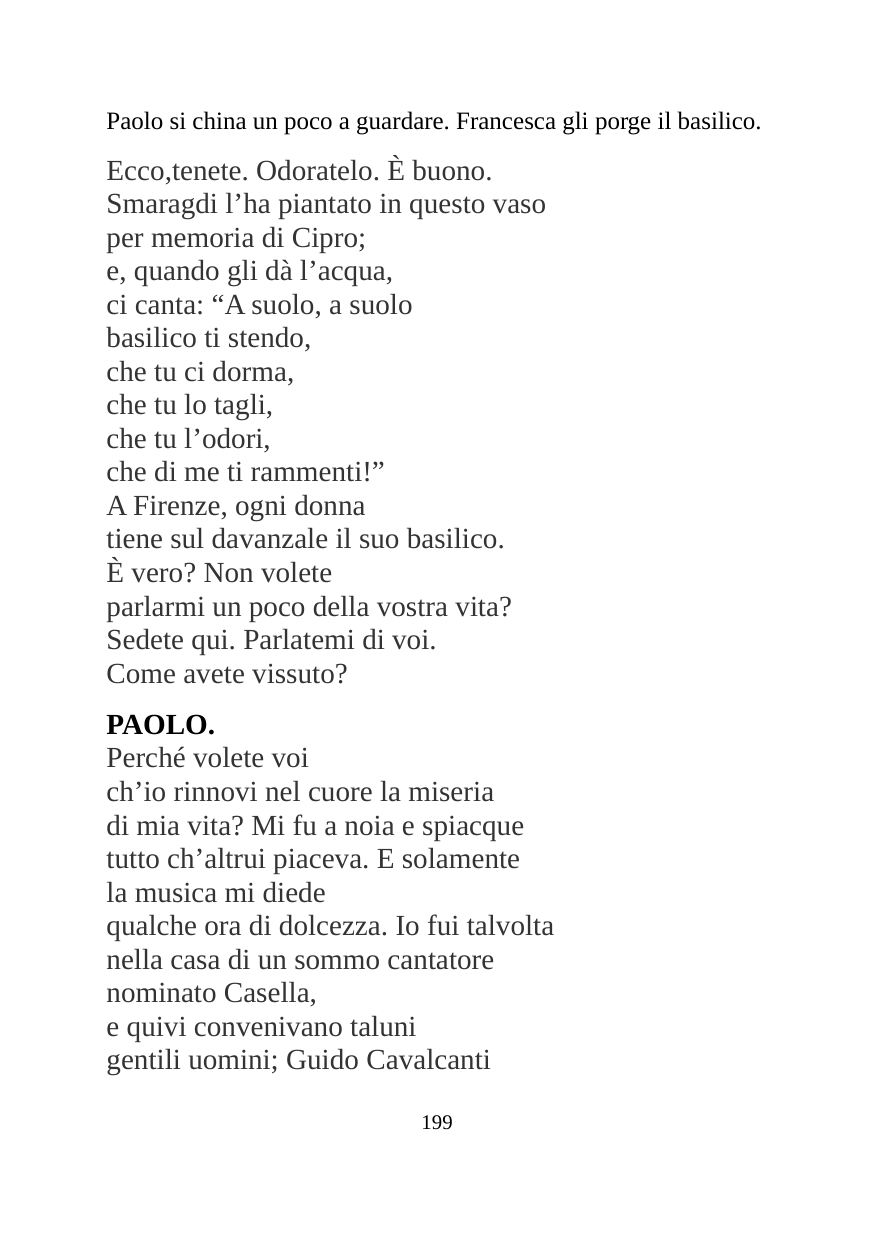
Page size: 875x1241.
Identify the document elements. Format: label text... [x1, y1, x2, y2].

text Smaragdi l’ha piantato in questo vaso per memoria di Cipro; e, quando gli dà l’acqua, ci canta: “A suolo, a suolo basilico ti stendo, che tu ci dorma, [106, 186, 767, 387]
text PAOLO. [106, 707, 767, 741]
text Perché volete voi ch’io rinnovi nel cuore la miseria di mia vita? Mi fu a noia e spiacque tutto ch’altrui piaceva. E solamente la musica mi diede qualche ora di dolcezza. Io fui talvolta nella casa di un sommo cantatore nominato Casella, e quivi convenivano taluni gentili uomini; Guido Cavalcanti [106, 741, 767, 1076]
text Ecco,tenete. Odoratelo. È buono. [106, 153, 767, 186]
text che tu lo tagli, che tu l’odori, che di me ti rammenti!” A Firenze, ogni donna tiene sul davanzale il suo basilico. È vero? Non volete parlarmi un poco della vostra vita? Sedete qui. Parlatemi di voi. Come avete vissuto? [106, 387, 767, 689]
text Paolo si china un poco a guardare. Francesca gli porge il basilico. [106, 106, 767, 135]
